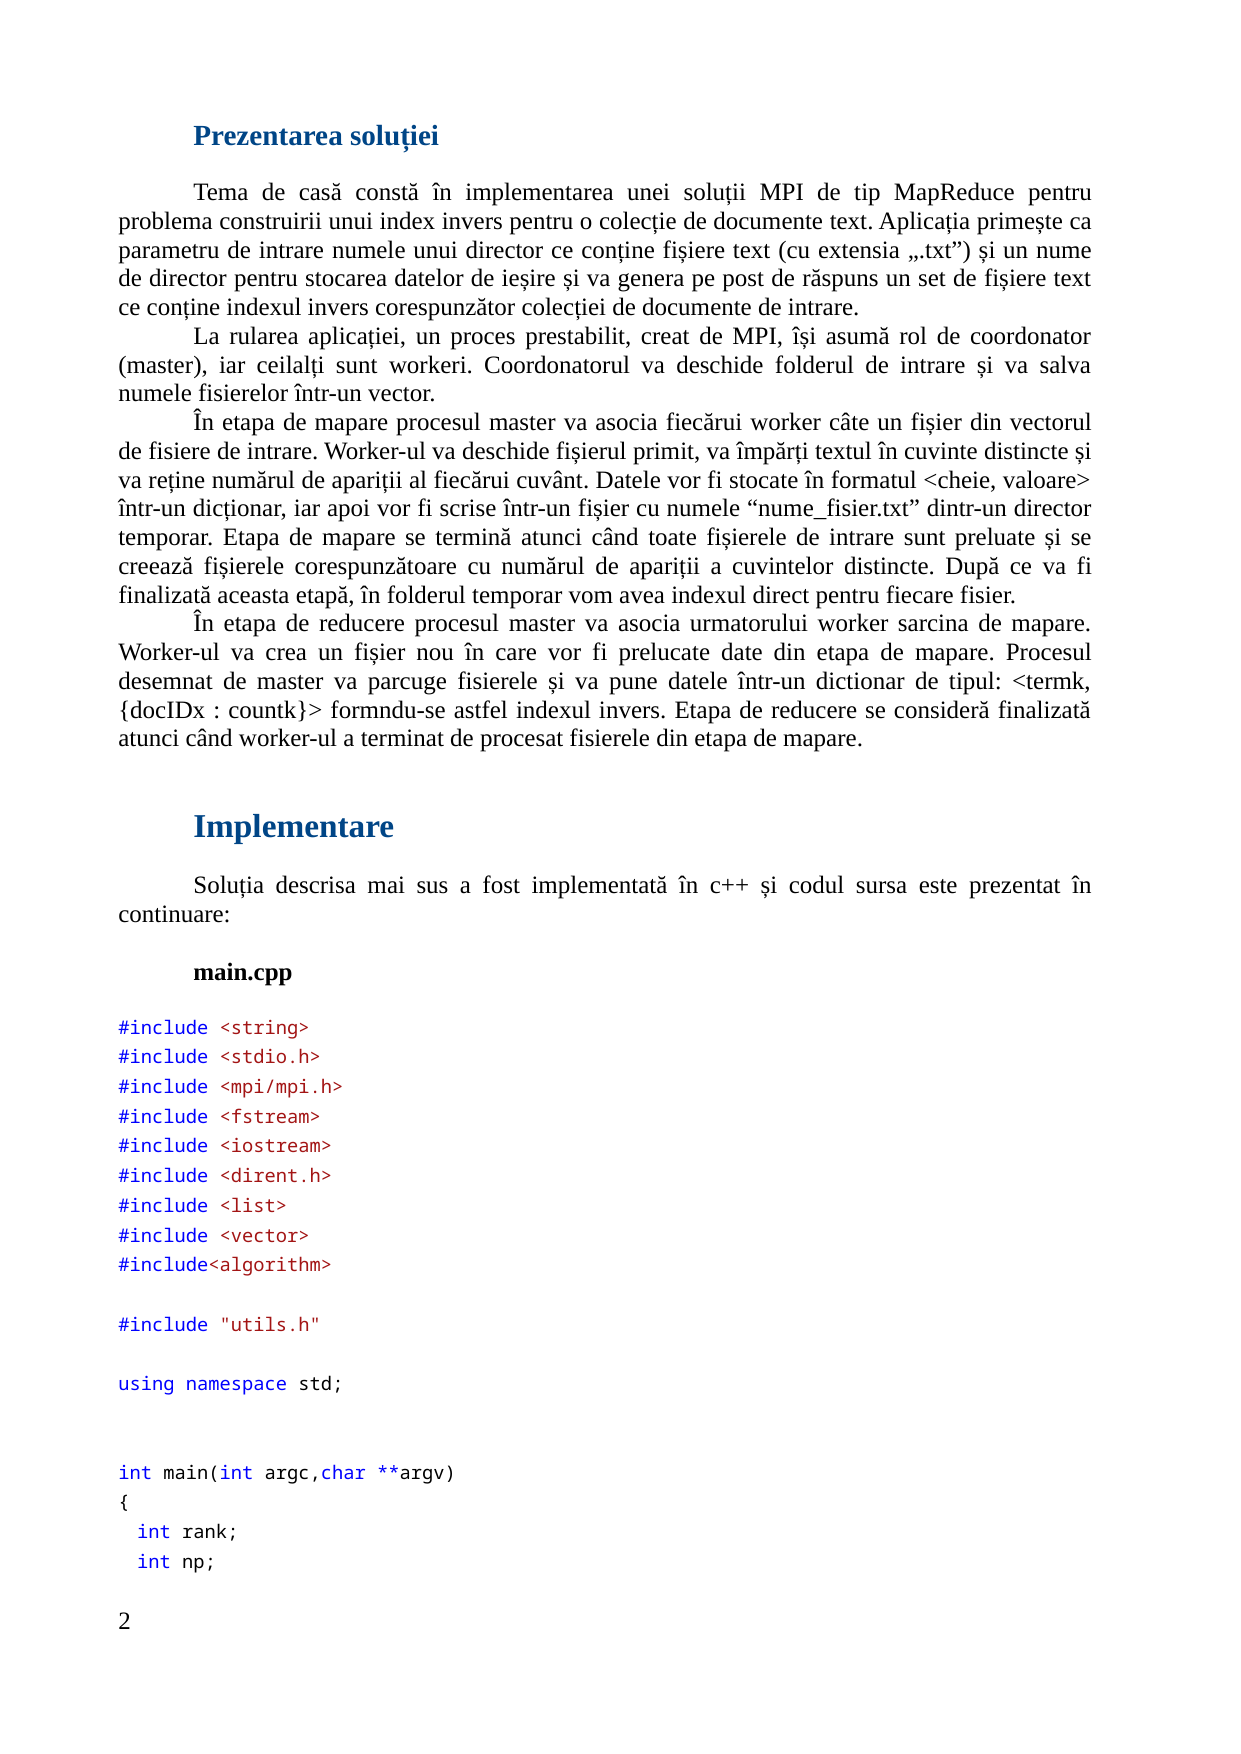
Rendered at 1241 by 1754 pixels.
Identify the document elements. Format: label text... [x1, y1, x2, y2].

text int main(int argc,char **argv) [118, 1455, 1093, 1485]
text #include <fstream> [118, 1099, 1093, 1129]
text #include "utils.h" [118, 1307, 1093, 1336]
text La rularea aplicației, un proces prestabilit, creat de MPI, își asumă rol de coordonator (master), iar ceilalți sunt workeri. Coordonatorul va deschide folderul de intrare și va salva numele fisierelor într-un vector. [118, 321, 1093, 407]
text #include <mpi/mpi.h> [118, 1069, 1093, 1099]
text int rank; [118, 1514, 1093, 1544]
text În etapa de mapare procesul master va asocia fiecărui worker câte un fișier din vectorul de fisiere de intrare. Worker-ul va deschide fișierul primit, va împărți textul în cuvinte distincte și va reține numărul de apariții al fiecărui cuvânt. Datele vor fi stocate în formatul <cheie, valoare> într-un dicționar, iar apoi vor fi scrise într-un fișier cu numele “nume_fisier.txt” dintr-un director temporar. Etapa de mapare se termină atunci când toate fișierele de intrare sunt preluate și se creează fișierele corespunzătoare cu numărul de apariții a cuvintelor distincte. După ce va fi finalizată aceasta etapă, în folderul temporar vom avea indexul direct pentru fiecare fisier. [118, 407, 1093, 608]
text #include <list> [118, 1188, 1093, 1218]
text #include <vector> [118, 1218, 1093, 1247]
text #include <string> [118, 1014, 1093, 1039]
text #include <dirent.h> [118, 1158, 1093, 1188]
text main.cpp [118, 957, 1093, 985]
subtitle Implementare [118, 806, 1093, 845]
text { [118, 1485, 1093, 1514]
text În etapa de reducere procesul master va asocia urmatorului worker sarcina de mapare. Worker-ul va crea un fișier nou în care vor fi prelucate date din etapa de mapare. Procesul desemnat de master va parcuge fisierele și va pune datele într-un dictionar de tipul: <termk,{docIDx : countk}> formndu-se astfel indexul invers. Etapa de reducere se consideră finalizată atunci când worker-ul a terminat de procesat fisierele din etapa de mapare. [118, 608, 1093, 752]
text using namespace std; [118, 1366, 1093, 1396]
text #include <iostream> [118, 1129, 1093, 1158]
text #include <stdio.h> [118, 1039, 1093, 1069]
subtitle Prezentarea soluției [118, 118, 1093, 152]
text #include<algorithm> [118, 1247, 1093, 1277]
text Soluția descrisa mai sus a fost implementată în c++ și codul sursa este prezentat în continuare: [118, 870, 1093, 928]
text Tema de casă constă în implementarea unei soluții MPI de tip MapReduce pentru problema construirii unui index invers pentru o colecție de documente text. Aplicația primește ca parametru de intrare numele unui director ce conține fișiere text (cu extensia „.txt”) și un nume de director pentru stocarea datelor de ieșire și va genera pe post de răspuns un set de fișiere text ce conține indexul invers corespunzător colecției de documente de intrare. [118, 177, 1093, 321]
text int np; [118, 1544, 1093, 1574]
